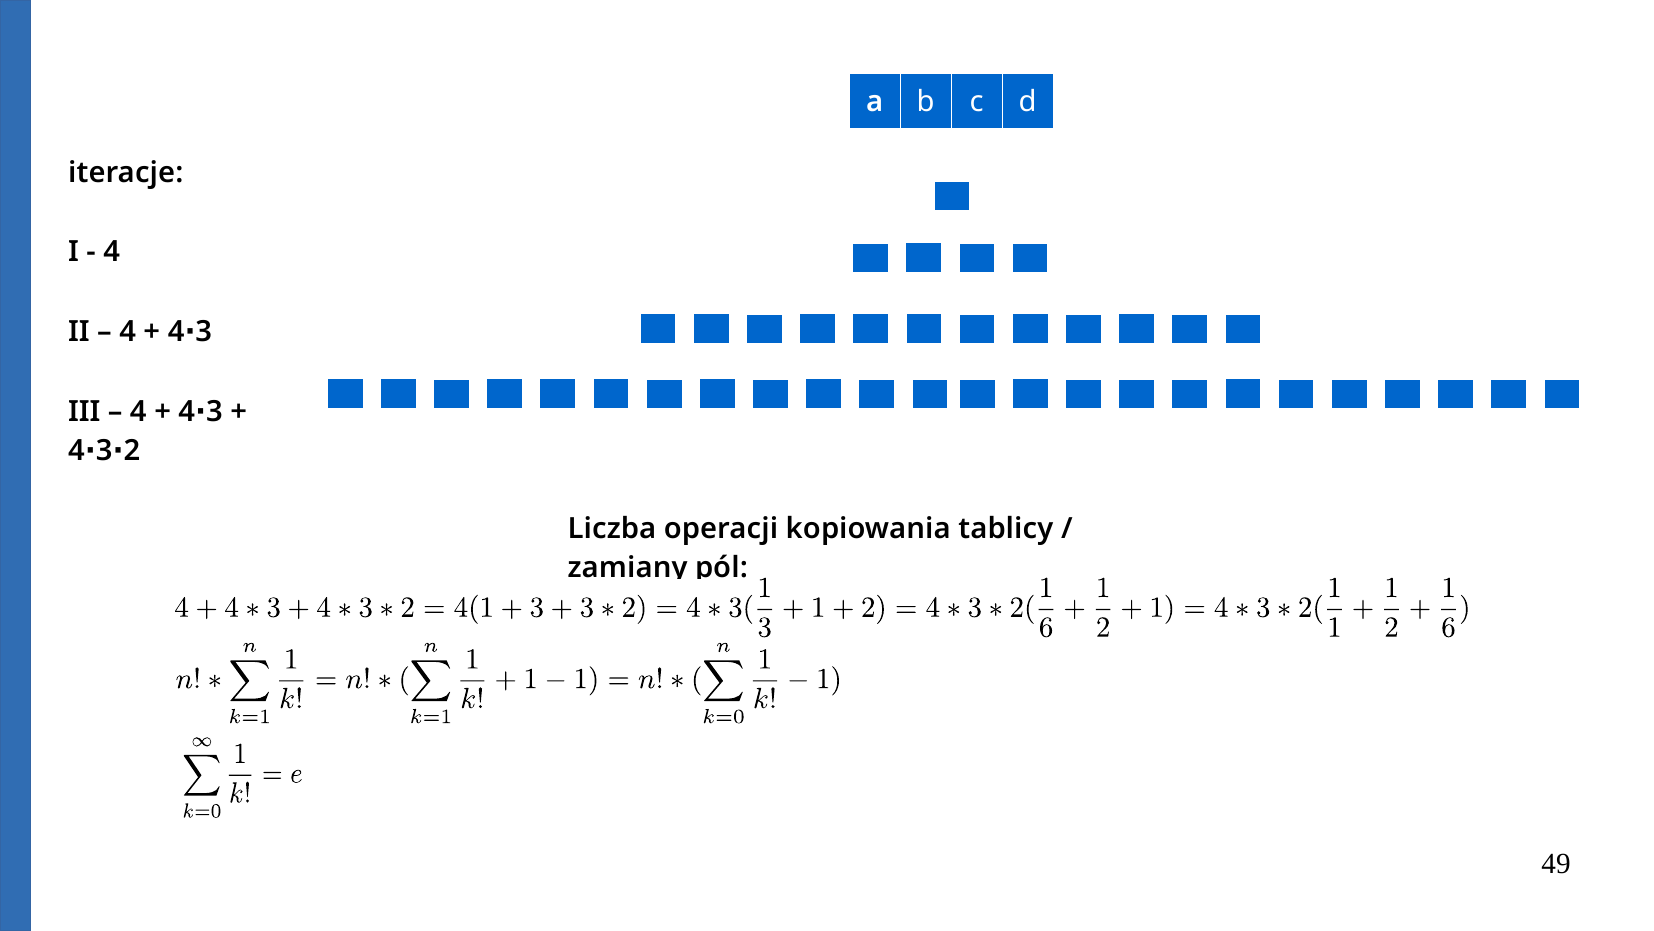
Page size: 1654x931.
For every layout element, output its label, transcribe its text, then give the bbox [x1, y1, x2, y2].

table_header [1226, 315, 1260, 343]
text_box [0, 0, 31, 931]
table_header [960, 315, 994, 343]
table_header [1172, 380, 1207, 408]
table_header [935, 182, 969, 210]
table_header [906, 243, 941, 272]
table_header c [952, 74, 1002, 128]
table_header [753, 380, 788, 408]
table_header [1438, 380, 1473, 408]
table_header [853, 314, 888, 343]
table_header [1119, 380, 1154, 408]
table_header [960, 244, 994, 272]
table_header [694, 314, 729, 343]
table_header [1066, 315, 1101, 343]
table_header b [901, 74, 951, 128]
table_header [806, 379, 841, 408]
table_header d [1003, 74, 1053, 128]
table_header [700, 379, 735, 408]
table_header [1013, 314, 1048, 343]
table_header [907, 314, 941, 343]
table_header [1013, 379, 1048, 408]
text_box Liczba operacji kopiowania tablicy / zamiany pól: [552, 499, 1208, 552]
table_header [1279, 380, 1313, 408]
table_header [800, 314, 835, 343]
table_header [434, 380, 469, 408]
table_header [1066, 380, 1101, 408]
text_box iteracje: I - 4 II – 4 + 4⋅3 III – 4 + 4⋅3 + 4⋅3⋅2 [53, 143, 330, 421]
table_header [1172, 315, 1207, 343]
table_header [960, 380, 995, 408]
table_header [487, 379, 522, 408]
text_box [183, 737, 302, 818]
table_header [381, 379, 416, 408]
table_header [1332, 380, 1367, 408]
table_header [853, 244, 888, 272]
table_header [594, 379, 628, 408]
table_header [641, 314, 675, 343]
table_header a [850, 74, 900, 128]
table_header [647, 380, 682, 408]
table_header [1545, 380, 1579, 408]
table_header [540, 379, 575, 408]
text_box [175, 577, 1468, 638]
table_header [330, 379, 363, 408]
table_header [1119, 314, 1154, 343]
table_header [1226, 379, 1260, 408]
table_header [1013, 244, 1047, 272]
table_header [1491, 380, 1526, 408]
text_box [176, 642, 839, 724]
table_header [859, 380, 894, 408]
table_header [1385, 380, 1420, 408]
table_header [747, 315, 782, 343]
table_header [913, 380, 947, 408]
